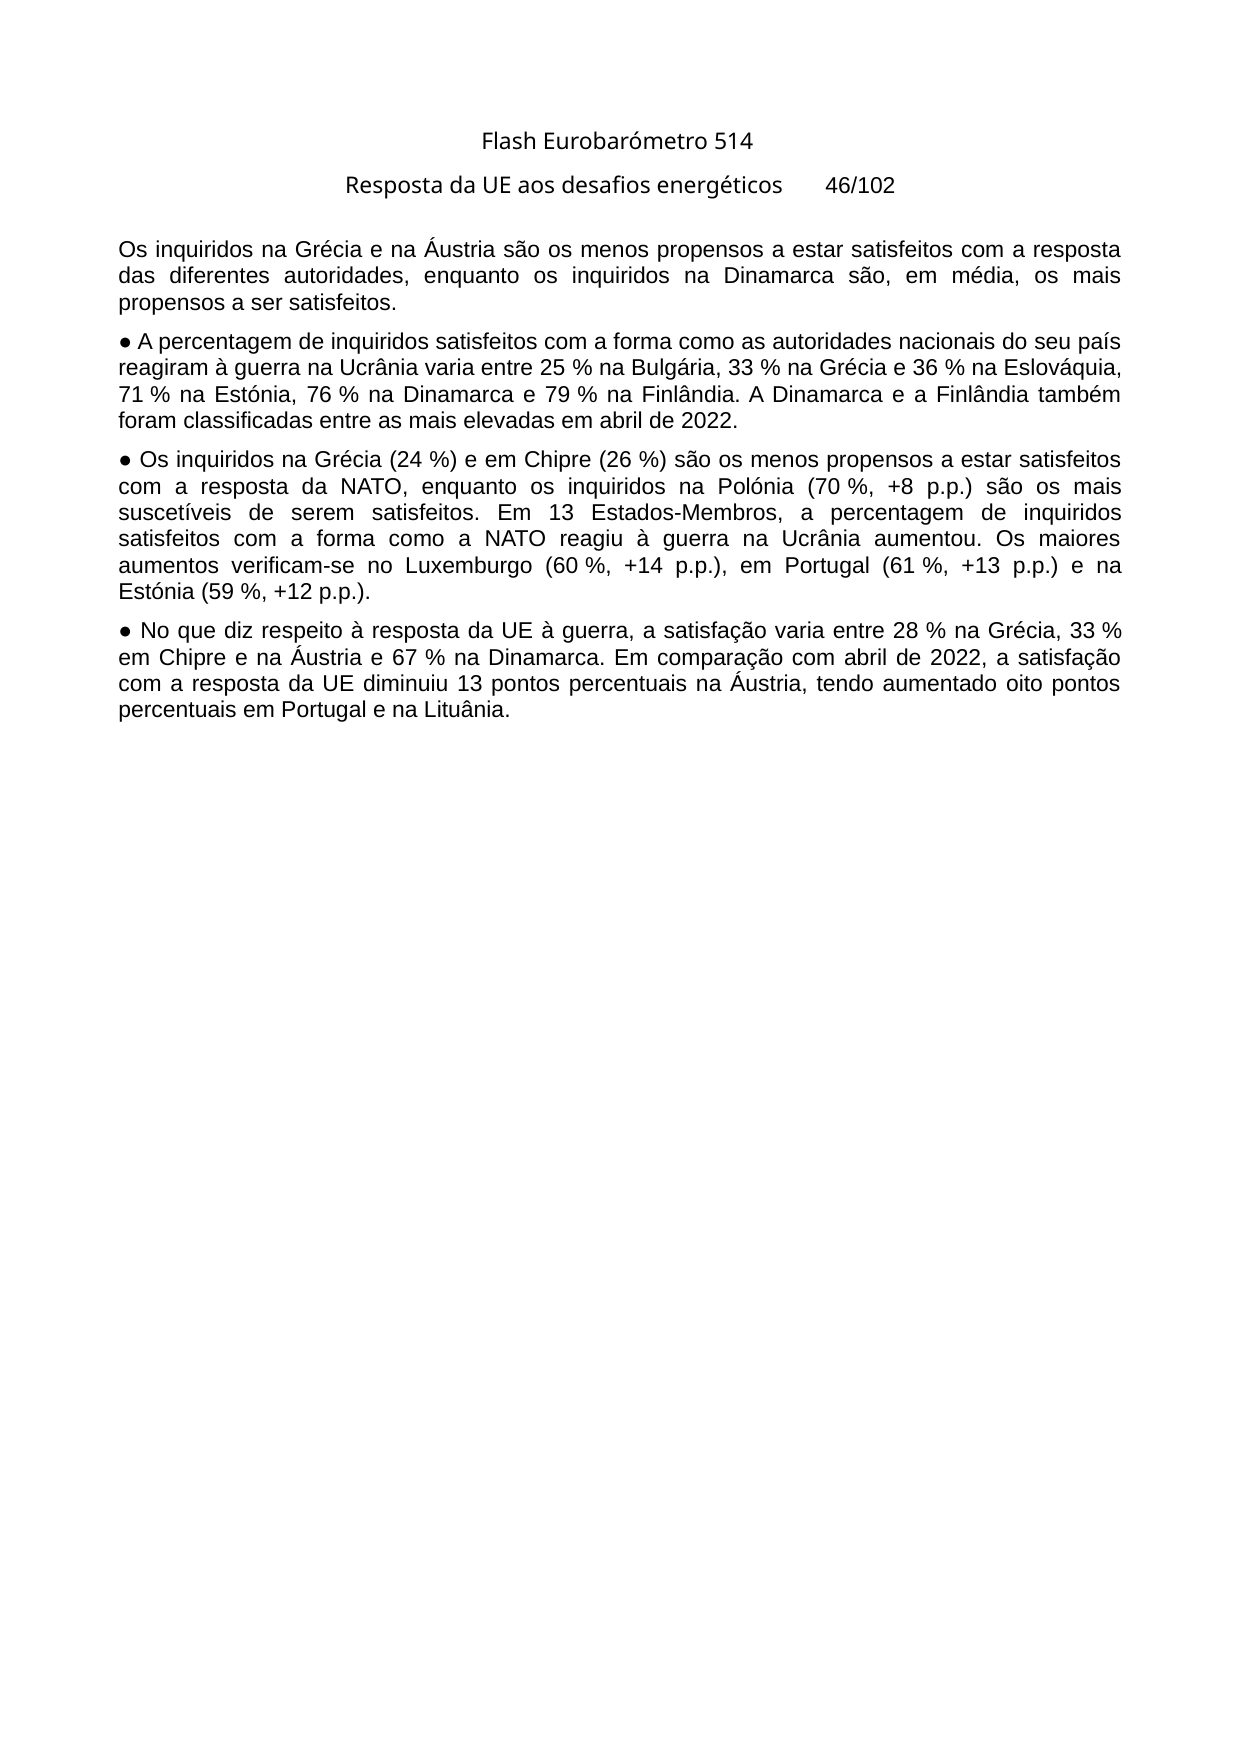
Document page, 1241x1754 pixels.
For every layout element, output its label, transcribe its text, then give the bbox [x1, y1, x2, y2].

text ● No que diz respeito à resposta da UE à guerra, a satisfação varia entre 28 % na Grécia, 33 % em Chipre e na Áustria e 67 % na Dinamarca. Em comparação com abril de 2022, a satisfação com a resposta da UE diminuiu 13 pontos percentuais na Áustria, tendo aumentado oito pontos percentuais em Portugal e na Lituânia. [118, 617, 1122, 723]
text ● Os inquiridos na Grécia (24 %) e em Chipre (26 %) são os menos propensos a estar satisfeitos com a resposta da NATO, enquanto os inquiridos na Polónia (70 %, +8 p.p.) são os mais suscetíveis de serem satisfeitos. Em 13 Estados-Membros, a percentagem de inquiridos satisfeitos com a forma como a NATO reagiu à guerra na Ucrânia aumentou. Os maiores aumentos verificam-se no Luxemburgo (60 %, +14 p.p.), em Portugal (61 %, +13 p.p.) e na Estónia (59 %, +12 p.p.). [118, 446, 1122, 604]
text ● A percentagem de inquiridos satisfeitos com a forma como as autoridades nacionais do seu país reagiram à guerra na Ucrânia varia entre 25 % na Bulgária, 33 % na Grécia e 36 % na Eslováquia, 71 % na Estónia, 76 % na Dinamarca e 79 % na Finlândia. A Dinamarca e a Finlândia também foram classificadas entre as mais elevadas em abril de 2022. [118, 328, 1122, 433]
text Os inquiridos na Grécia e na Áustria são os menos propensos a estar satisfeitos com a resposta das diferentes autoridades, enquanto os inquiridos na Dinamarca são, em média, os mais propensos a ser satisfeitos. [118, 236, 1122, 315]
